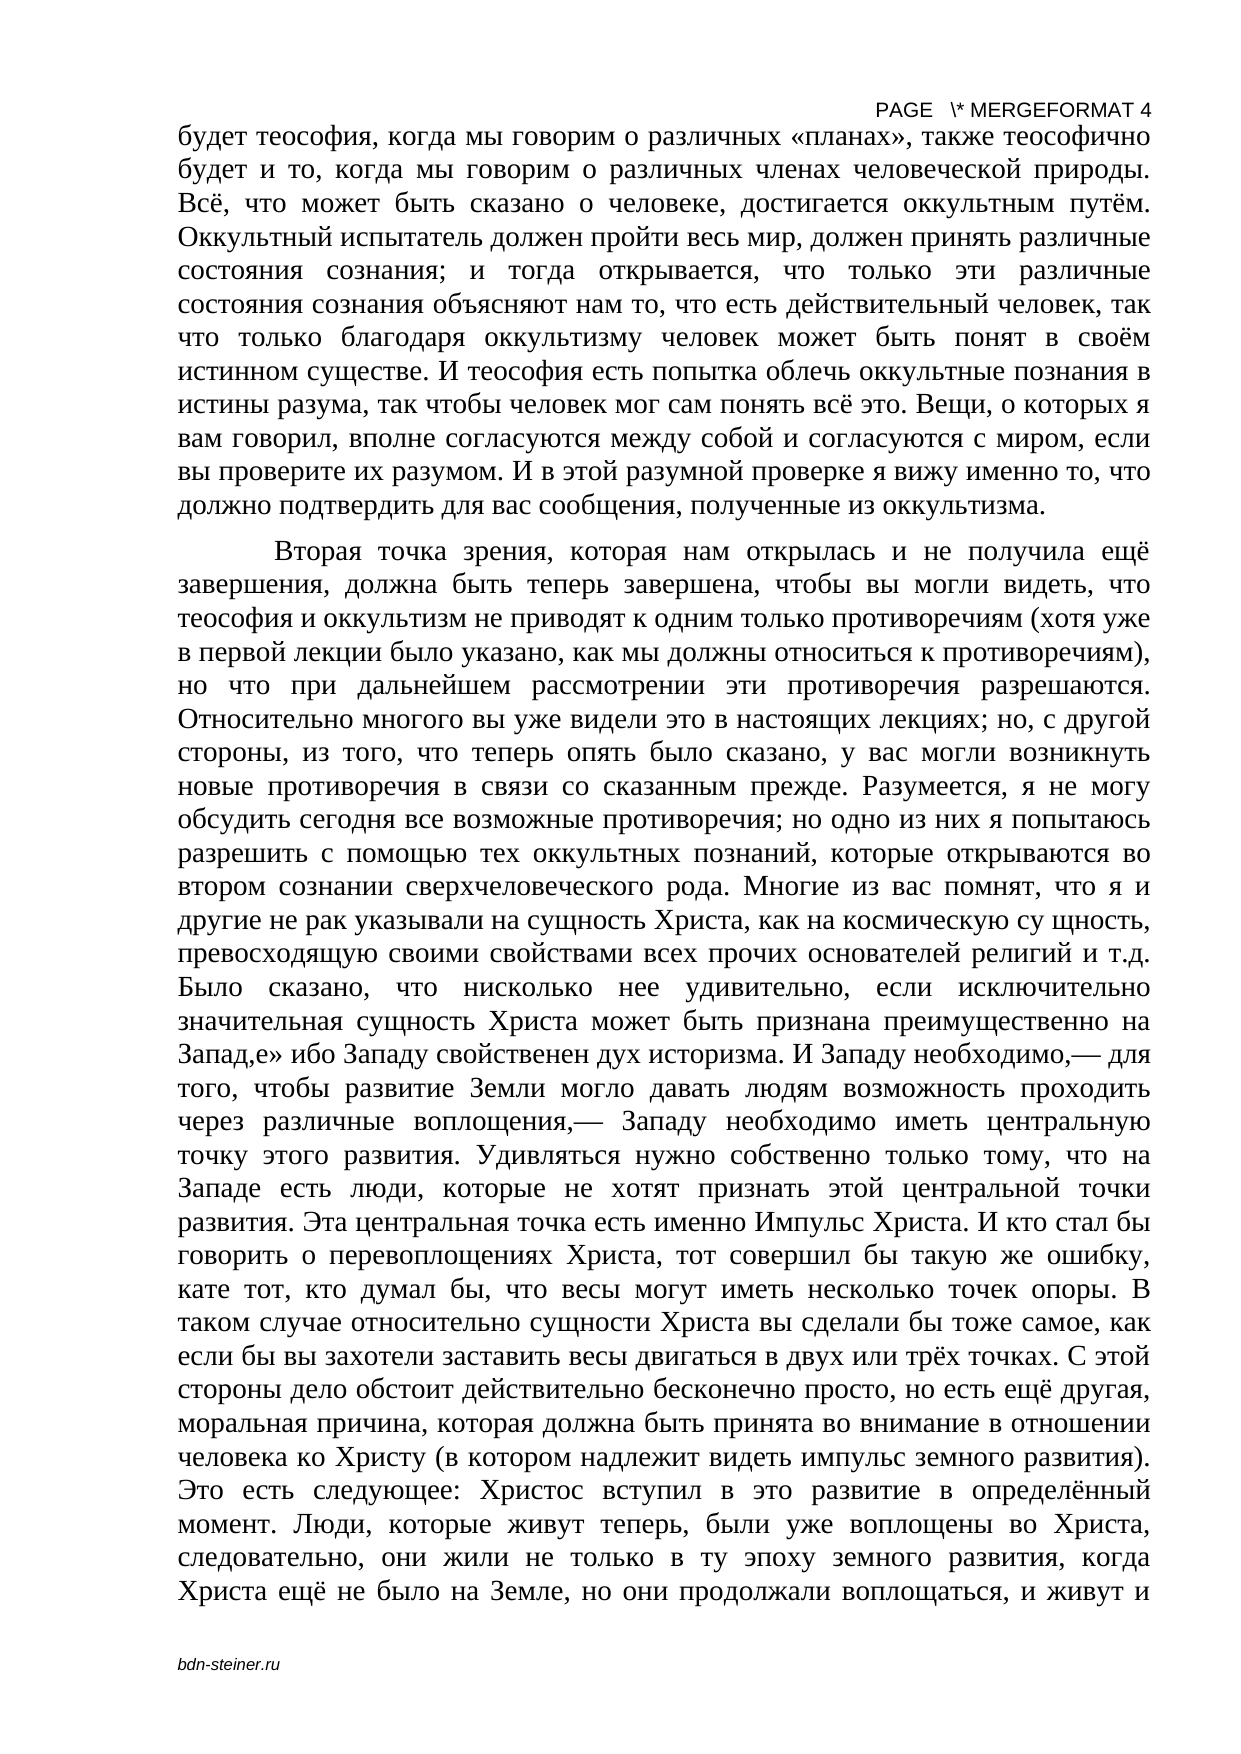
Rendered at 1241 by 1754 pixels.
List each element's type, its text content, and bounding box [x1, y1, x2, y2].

text будет теософия, когда мы говорим о различных «планах», также теософично будет и то, когда мы говорим о различных членах человеческой природы. Всё, что может быть сказано о человеке, достигается оккультным путём. Оккультный испытатель должен пройти весь мир, должен принять различные состояния сознания; и тогда открывается, что только эти различные состояния сознания объясняют нам то, что есть действительный человек, так что только благодаря оккультизму человек может быть понят в своём истинном существе. И теософия есть попытка облечь оккультные познания в истины разума, так чтобы человек мог сам понять всё это. Вещи, о которых я вам говорил, вполне согласуются между собой и согласуются с миром, если вы проверите их разумом. И в этой разумной проверке я вижу именно то, что должно подтвердить для вас сообщения, полученные из оккультизма. [177, 118, 1152, 521]
text Вторая точка зрения, которая нам открылась и не получила ещё завершения, должна быть теперь завершена, чтобы вы могли видеть, что теософия и оккультизм не приводят к одним только противоречиям (хотя уже в первой лекции было указано, как мы должны относиться к противоречиям), но что при дальнейшем рассмотрении эти противоречия разрешаются. Относительно многого вы уже видели это в настоящих лекциях; но, с другой стороны, из того, что теперь опять было сказано, у вас могли возникнуть новые противоречия в связи со сказанным прежде. Разумеется, я не могу обсудить сегодня все возможные противоречия; но одно из них я попытаюсь разрешить с помощью тех оккультных познаний, которые открываются во втором сознании сверхчеловеческого рода. Многие из вас помнят, что я и другие не рак указывали на сущность Христа, как на космическую су щность, превосходящую своими свойствами всех прочих основателей религий и т.д. Было сказано, что нисколько нее удивительно, если исключительно значительная сущность Христа может быть признана преимущественно на Запад,е» ибо Западу свойственен дух историзма. И Западу необходимо,— для того, чтобы развитие Земли могло давать людям возможность проходить через различные воплощения,— Западу необходимо иметь центральную точку этого развития. Удивляться нужно собственно только тому, что на Западе есть люди, которые не хотят признать этой центральной точки развития. Эта центральная точка есть именно Импульс Христа. И кто стал бы говорить о перевоплощениях Христа, тот совершил бы такую же ошибку, кате тот, кто думал бы, что весы могут иметь несколько точек опоры. В таком случае относительно сущности Христа вы сделали бы тоже самое, как если бы вы захотели заставить весы двигаться в двух или трёх точках. С этой стороны дело обстоит действительно бесконечно просто, но есть ещё другая, моральная причина, которая должна быть принята во внимание в отношении человека ко Христу (в котором надлежит видеть импульс земного развития). Это есть следующее: Христос вступил в это развитие в определённый момент. Люди, которые живут теперь, были уже воплощены во Христа, следовательно, они жили не только в ту эпоху земного развития, когда Христа ещё не было на Земле, но они продолжали воплощаться, и живут и [177, 533, 1152, 1606]
